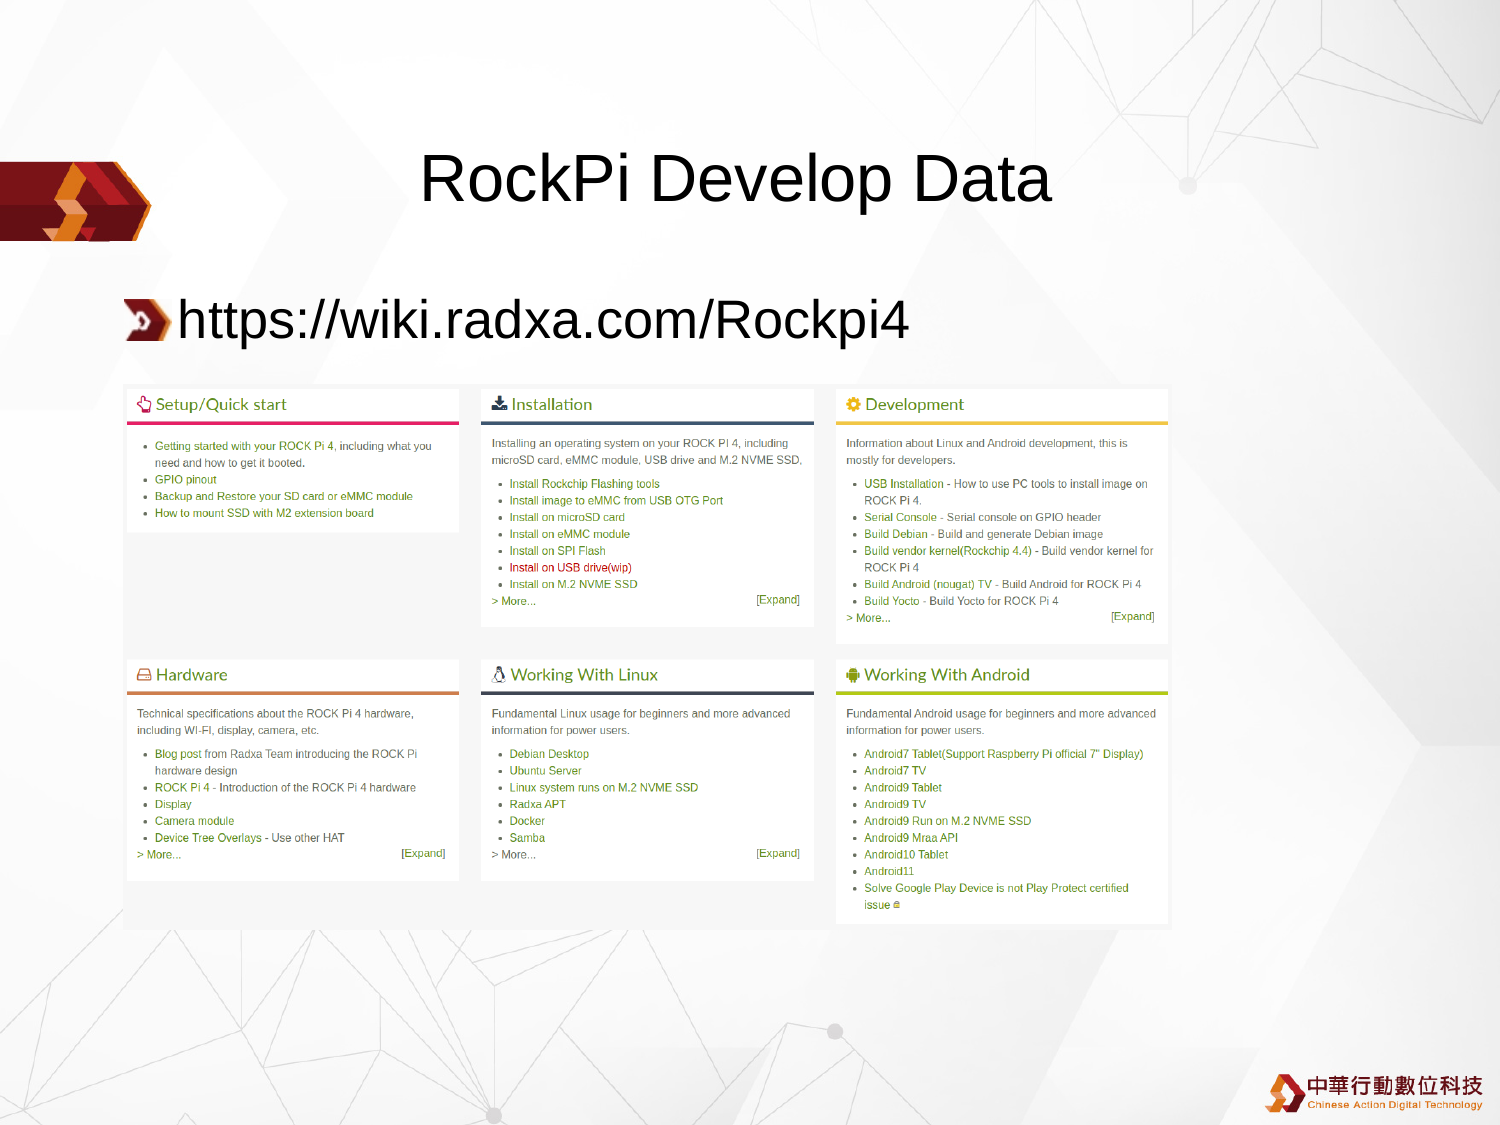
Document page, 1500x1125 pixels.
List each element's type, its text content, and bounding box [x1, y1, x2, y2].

list https://wiki.radxa.com/Rockpi4 [107, 290, 1425, 943]
title RockPi Develop Data [107, 101, 1367, 255]
picture [0, 0, 1500, 1125]
